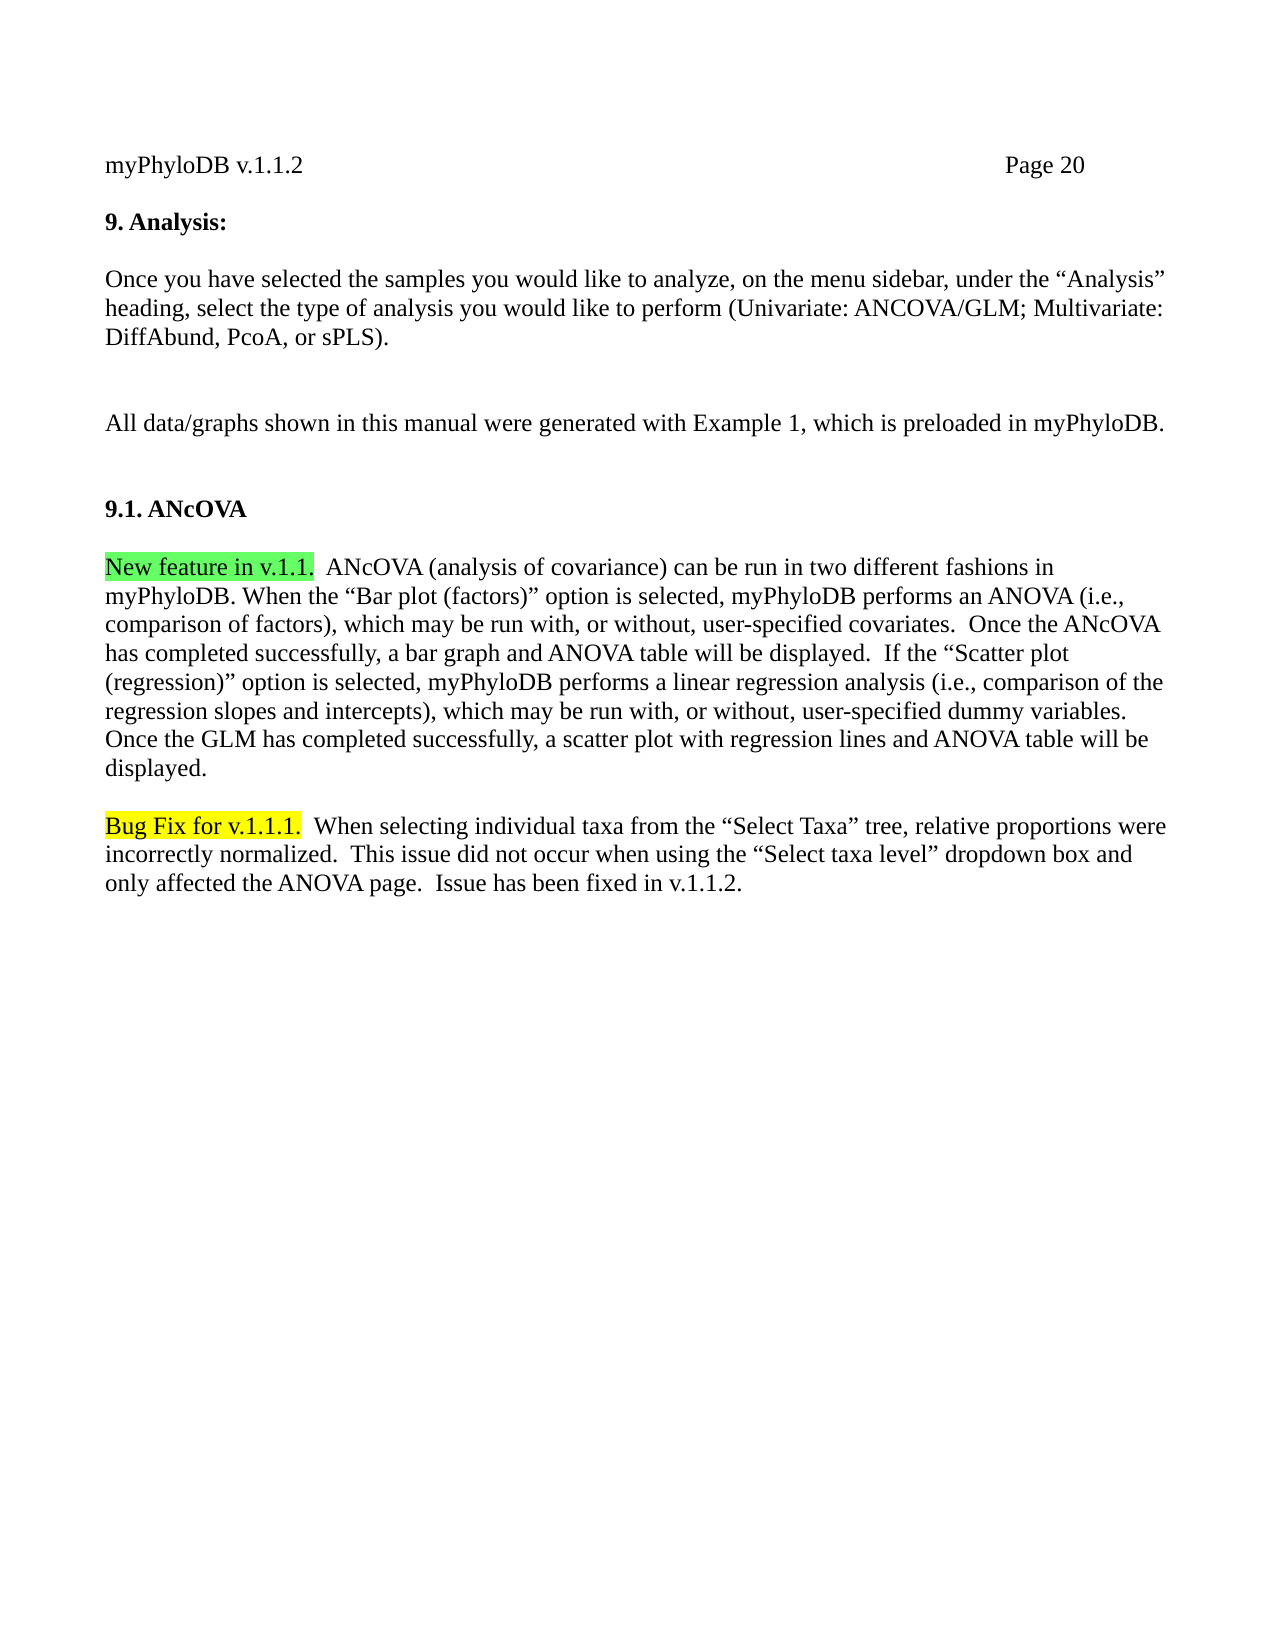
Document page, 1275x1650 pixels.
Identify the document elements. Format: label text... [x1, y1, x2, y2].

text 9. Analysis: [105, 207, 1170, 236]
text 9.1. ANcOVA [105, 494, 1170, 523]
text Bug Fix for v.1.1.1. When selecting individual taxa from the “Select Taxa” tree, relative proportions were incorrectly normalized. This issue did not occur when using the “Select taxa level” dropdown box and only affected the ANOVA page. Issue has been fixed in v.1.1.2. [105, 811, 1170, 897]
text Once you have selected the samples you would like to analyze, on the menu sidebar, under the “Analysis” heading, select the type of analysis you would like to perform (Univariate: ANCOVA/GLM; Multivariate: DiffAbund, PcoA, or sPLS). [105, 264, 1170, 351]
text All data/graphs shown in this manual were generated with Example 1, which is preloaded in myPhyloDB. [105, 408, 1170, 437]
text New feature in v.1.1. ANcOVA (analysis of covariance) can be run in two different fashions in myPhyloDB. When the “Bar plot (factors)” option is selected, myPhyloDB performs an ANOVA (i.e., comparison of factors), which may be run with, or without, user-specified covariates. Once the ANcOVA has completed successfully, a bar graph and ANOVA table will be displayed. If the “Scatter plot (regression)” option is selected, myPhyloDB performs a linear regression analysis (i.e., comparison of the regression slopes and intercepts), which may be run with, or without, user-specified dummy variables. Once the GLM has completed successfully, a scatter plot with regression lines and ANOVA table will be displayed. [105, 552, 1170, 782]
